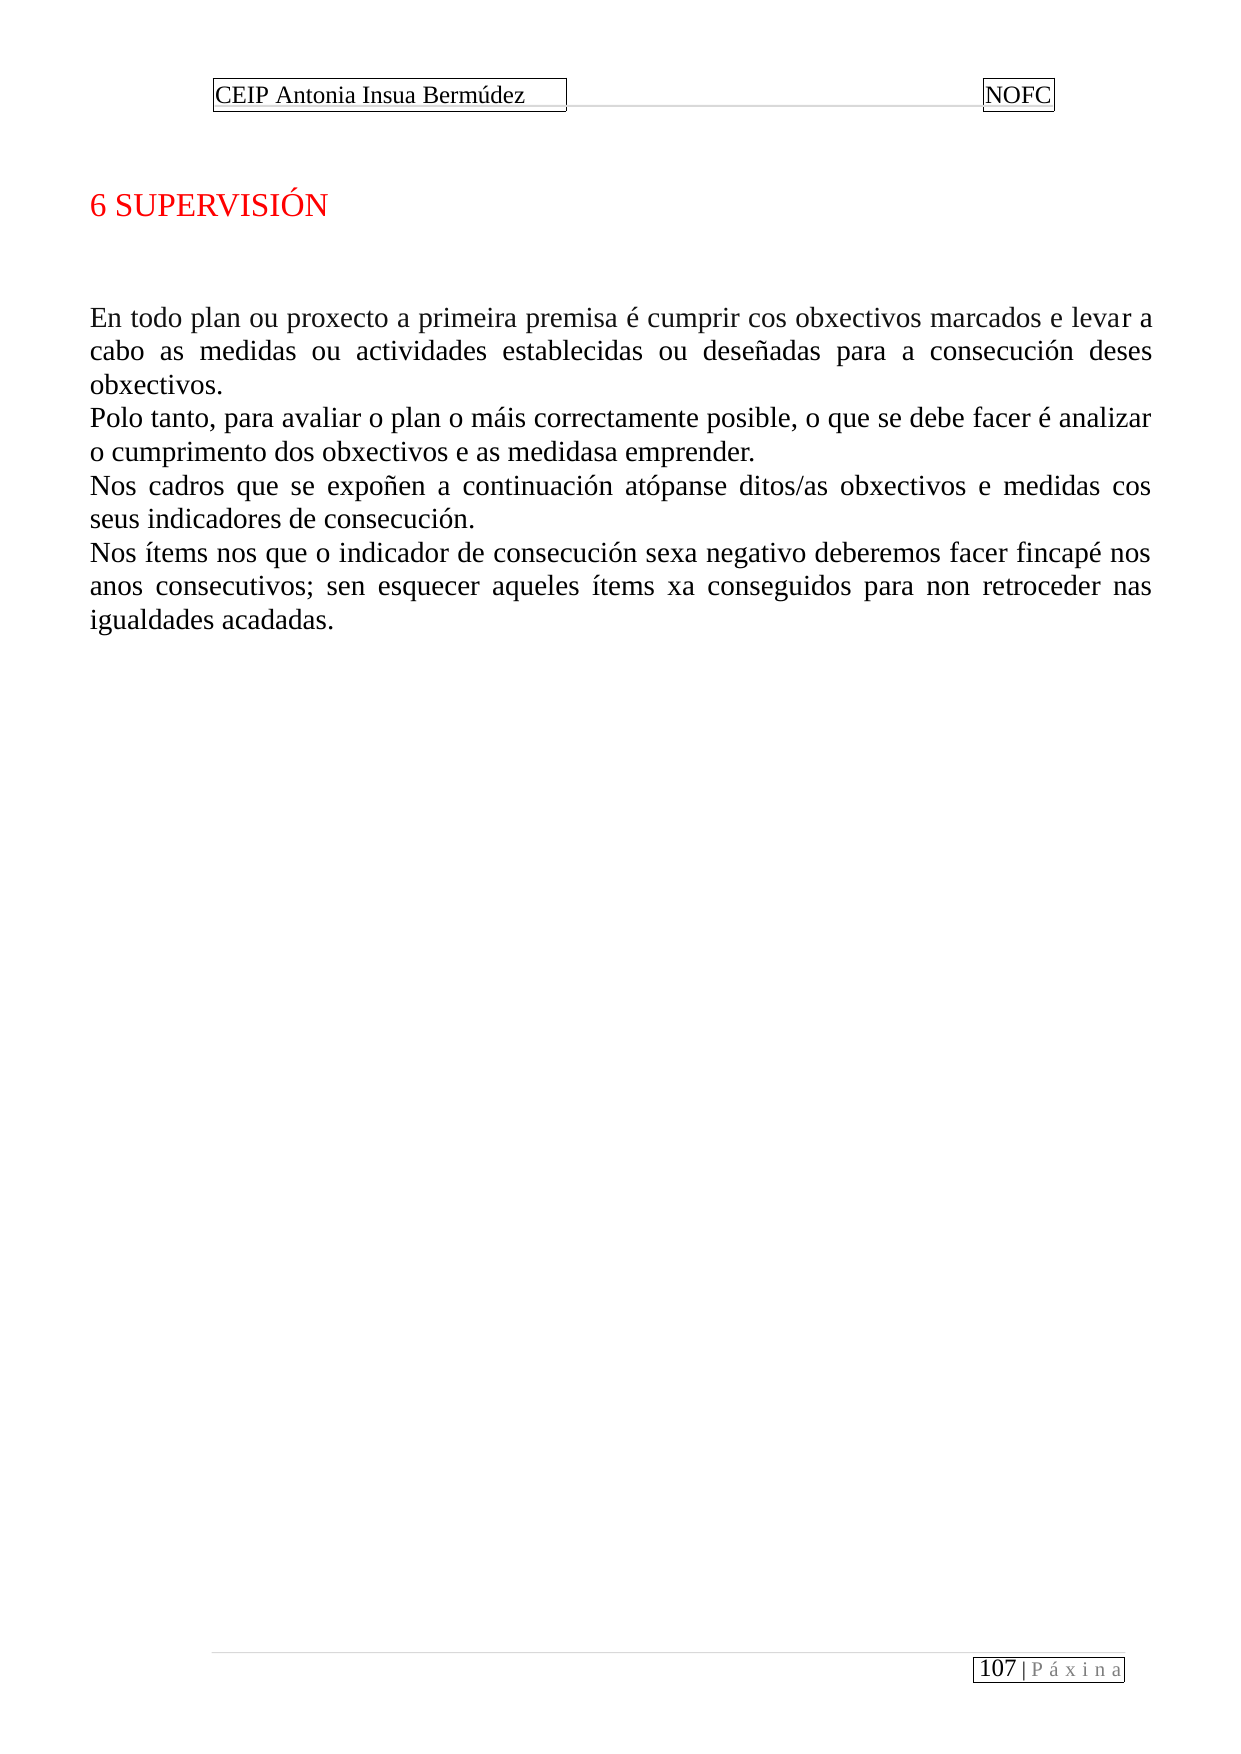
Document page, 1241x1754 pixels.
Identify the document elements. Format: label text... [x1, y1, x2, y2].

text 6 SUPERVISIÓN [89, 185, 1153, 223]
text Nos ítems nos que o indicador de consecución sexa negativo deberemos facer fincapé nos anos consecutivos; sen esquecer aqueles ítems xa conseguidos para non retroceder nas igualdades acadadas. [89, 535, 1153, 635]
text Nos cadros que se expoñen a continuación atópanse ditos/as obxectivos e medidas cos seus indicadores de consecución. [89, 468, 1153, 535]
text Polo tanto, para avaliar o plan o máis correctamente posible, o que se debe facer é analizar o cumprimento dos obxectivos e as medidasa emprender. [89, 401, 1153, 468]
text En todo plan ou proxecto a primeira premisa é cumprir cos obxectivos marcados e levar a cabo as medidas ou actividades establecidas ou deseñadas para a consecución deses obxectivos. [89, 300, 1153, 401]
